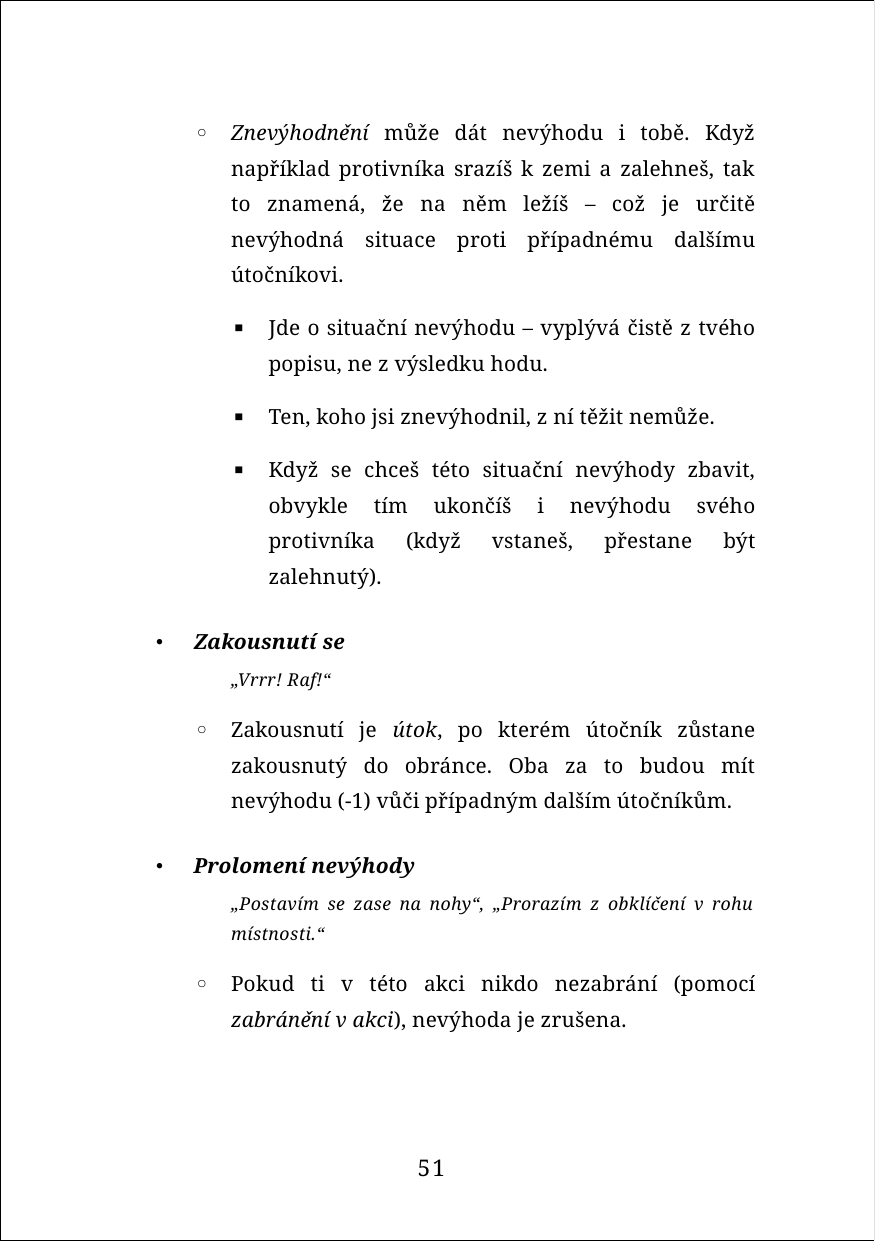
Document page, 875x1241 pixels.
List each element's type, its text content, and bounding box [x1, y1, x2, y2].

list Znevýhodnění může dát nevýhodu i tobě. Když například protivníka srazíš k zemi a zalehneš, tak to znamená, že na něm ležíš – což je určitě nevýhodná situace proti případnému dalšímu útočníkovi. [193, 118, 756, 289]
list Pokud ti v této akci nikdo nezabrání (pomocí zabránění v akci), nevýhoda je zrušena. [193, 969, 756, 1033]
list „Postavím se zase na nohy“, „Prorazím z obklíčení v rohu místnosti.“ [193, 891, 756, 946]
list Jde o situační nevýhodu – vyplývá čistě z tvého popisu, ne z výsledku hodu. [231, 313, 756, 377]
subtitle Prolomení nevýhody [156, 851, 756, 880]
list Ten, koho jsi znevýhodnil, z ní těžit nemůže. [231, 402, 756, 431]
list Zakousnutí je útok, po kterém útočník zůstane zakousnutý do obránce. Oba za to budou mít nevýhodu (-1) vůči případným dalším útočníkům. [193, 715, 756, 815]
subtitle Zakousnutí se [156, 627, 756, 656]
list Když se chceš této situační nevýhody zbavit, obvykle tím ukončíš i nevýhodu svého protivníka (když vstaneš, přestane být zalehnutý). [231, 456, 756, 591]
list „Vrrr! Raf!“ [193, 667, 756, 691]
